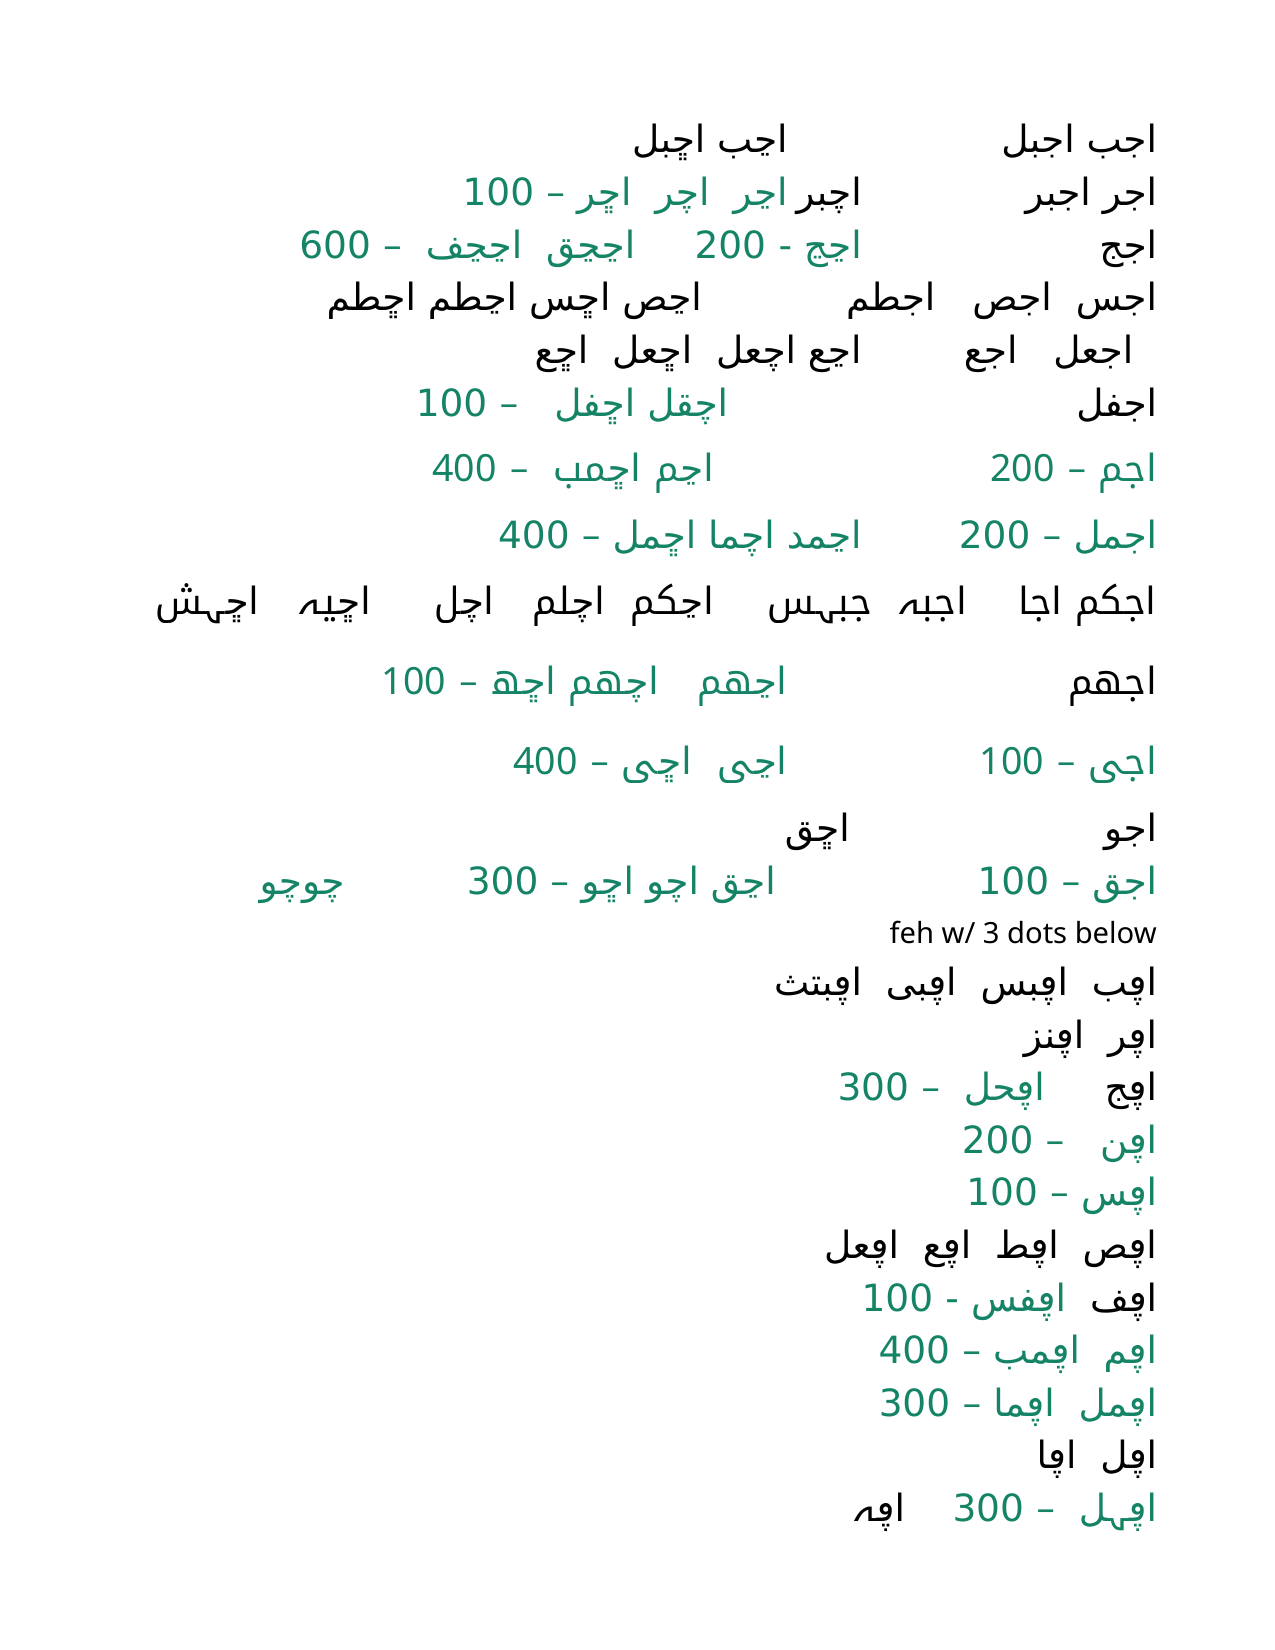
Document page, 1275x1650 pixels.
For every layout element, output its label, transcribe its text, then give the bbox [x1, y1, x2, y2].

text اڥس – 100 [118, 1171, 1157, 1215]
text اجج اڃڃ - 200 اڃڃق اڃڃف – 600 [118, 223, 1157, 267]
text اڥف اڥفس - 100 [118, 1276, 1157, 1320]
text اجی – 100 اڃی اڇی – 400 [118, 727, 1157, 798]
text اڥج اڥحل – 300 [118, 1066, 1157, 1109]
text اڥب اڥبس اڥبی اڥبتث [118, 961, 1157, 1004]
text اجب اجبل اڃب اڇبل [118, 118, 1157, 162]
text اڥہل – 300 اڥہ [118, 1487, 1157, 1530]
text اجم – 200 اڃم اڇمب – 400 [118, 434, 1157, 505]
text اڥل اڥا [118, 1434, 1157, 1478]
text اڥص اڥط اڥع اڥعل [118, 1224, 1157, 1267]
text feh w/ 3 dots below [118, 912, 1157, 952]
text اڥم اڥمب – 400 [118, 1329, 1157, 1372]
text اجھم اڃھم اچھم اڇھ – 100 [118, 647, 1157, 718]
text اجو اڇق [118, 807, 1157, 850]
text اڥن – 200 [118, 1118, 1157, 1162]
text اجس اجص اجطم اڃص اڇس اڃطم اڇطم [118, 276, 1157, 319]
text اجر اجبر اچبر اڃر اچر اڇر – 100 [118, 171, 1157, 214]
text اجمل – 200 اڃمد اچما اڇمل – 400 [118, 514, 1157, 557]
text اڥر اڥنز [118, 1013, 1157, 1057]
text اڥمل اڥما – 300 [118, 1381, 1157, 1425]
text اجعل اجع اڃع اچعل اڇعل اڇع [118, 328, 1157, 372]
text اجق – 100 اڃق اچو اڇو – 300 چوچو [118, 859, 1157, 903]
text اجکم اجا اجبہ جبہس اڃکم اچلم اچل اڇیہ اڇہش [118, 566, 1157, 638]
text اجفل اچقل اڇفل – 100 [118, 381, 1157, 425]
